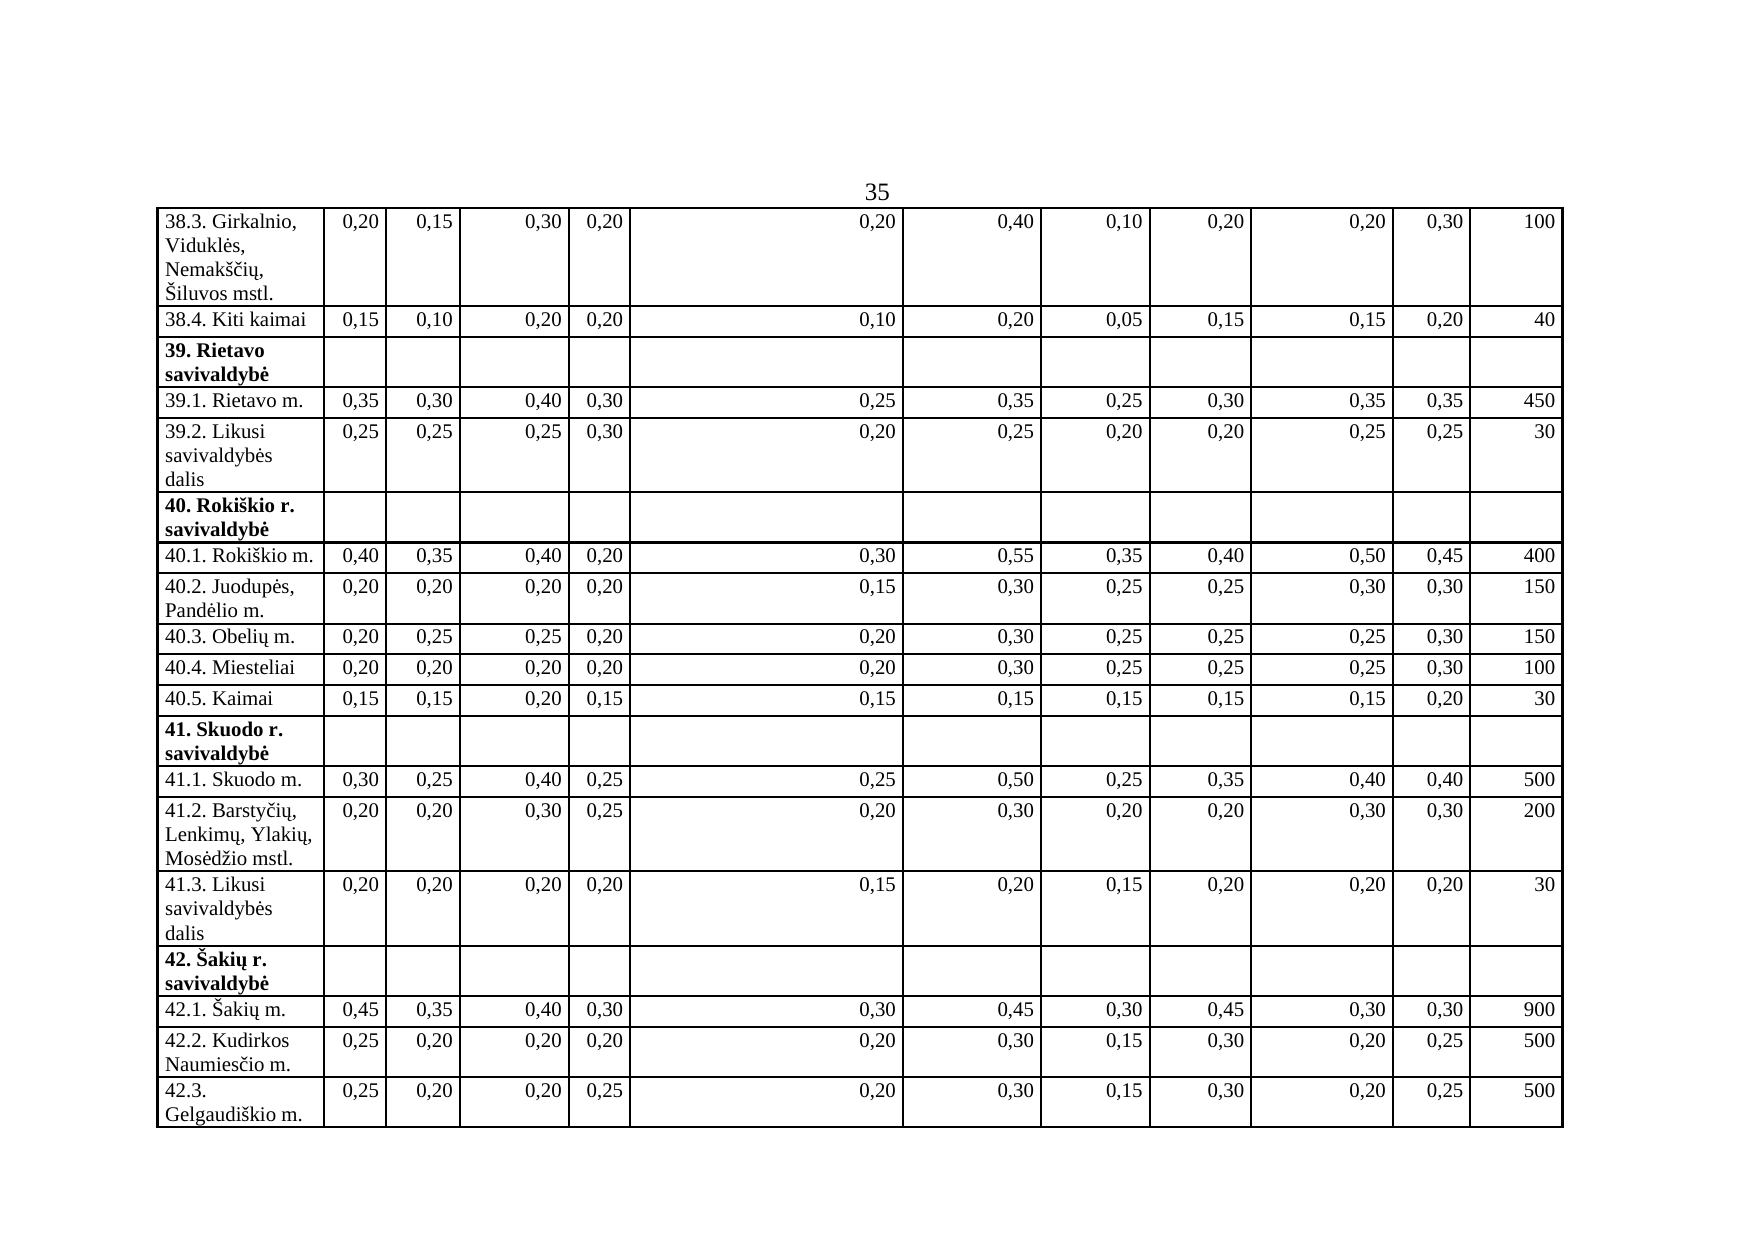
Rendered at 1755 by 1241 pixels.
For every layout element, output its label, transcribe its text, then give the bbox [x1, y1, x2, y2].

table_cell [1586, 207, 1590, 305]
table_cell 0,45 [904, 997, 1040, 1026]
table_cell [1564, 684, 1586, 715]
table_cell 0,30 [1151, 1078, 1250, 1126]
table_cell [387, 947, 459, 995]
table_cell [1564, 796, 1586, 870]
table_cell 0,20 [387, 1078, 459, 1126]
table_cell 40. Rokiškio r. savivaldybė [159, 493, 323, 541]
table_cell [1564, 623, 1586, 653]
table_cell [387, 717, 459, 765]
table_cell 30 [1471, 419, 1561, 491]
table_cell [1590, 715, 1597, 765]
table_cell 0,20 [1394, 872, 1469, 944]
table_cell 0,30 [904, 574, 1040, 622]
table_cell 0,45 [325, 997, 385, 1026]
table_cell [1590, 386, 1597, 417]
table_cell [1564, 541, 1586, 572]
table_cell 0,25 [1151, 655, 1250, 684]
table_cell 0,15 [1252, 307, 1392, 336]
table_cell 0,15 [631, 872, 902, 944]
table_cell 0,35 [904, 388, 1040, 417]
table_cell 0,25 [461, 419, 568, 491]
table_cell 0,25 [461, 625, 568, 653]
table_cell 0,50 [1252, 544, 1392, 572]
table_cell 0,25 [1042, 767, 1149, 796]
table_cell 500 [1471, 767, 1561, 796]
table_cell [1394, 717, 1469, 765]
table_cell 0,30 [904, 798, 1040, 870]
table_cell [1586, 684, 1590, 715]
table_cell 0,20 [325, 798, 385, 870]
table_cell 0,20 [387, 1028, 459, 1076]
table_cell 0,20 [1151, 872, 1250, 944]
table_cell [1590, 796, 1597, 870]
table_cell [1590, 305, 1597, 336]
table_cell 150 [1471, 574, 1561, 622]
table_cell 0,25 [1394, 1028, 1469, 1076]
table_cell [570, 493, 629, 541]
table_cell 0,20 [461, 307, 568, 336]
table_cell [1586, 572, 1590, 622]
table_cell 0,20 [1394, 307, 1469, 336]
table_cell [1590, 336, 1597, 386]
table_cell [461, 493, 568, 541]
table_cell 0,30 [1151, 388, 1250, 417]
table_cell [1590, 653, 1597, 684]
table_cell [1590, 1076, 1597, 1126]
table_cell 0,20 [631, 798, 902, 870]
table_cell [631, 717, 902, 765]
table_cell 0,25 [631, 388, 902, 417]
table_cell 41. Skuodo r. savivaldybė [159, 717, 323, 765]
table_cell 0,25 [1394, 1078, 1469, 1126]
table_cell 0,30 [1394, 798, 1469, 870]
table_cell 39.1. Rietavo m. [159, 388, 323, 417]
table_cell [1586, 491, 1590, 541]
table_cell 0,35 [1252, 388, 1392, 417]
table_cell 0,30 [1151, 1028, 1250, 1076]
table_cell 0,25 [387, 625, 459, 653]
table_cell 0,25 [631, 767, 902, 796]
table_cell 0,25 [325, 1028, 385, 1076]
table_cell 0,55 [904, 544, 1040, 572]
table_cell [387, 493, 459, 541]
table_cell 0,20 [461, 686, 568, 715]
table_cell [1564, 386, 1586, 417]
table_cell 0,30 [904, 655, 1040, 684]
table_cell 0,20 [1252, 1078, 1392, 1126]
table_cell 0,20 [570, 307, 629, 336]
table_cell 0,30 [325, 767, 385, 796]
table_cell [325, 947, 385, 995]
table_cell 0,15 [1252, 686, 1392, 715]
table_cell 0,25 [387, 419, 459, 491]
table_cell [1564, 1076, 1586, 1126]
table_cell 40.1. Rokiškio m. [159, 544, 323, 572]
table_cell [631, 947, 902, 995]
table_cell [904, 493, 1040, 541]
table_cell 0,20 [387, 872, 459, 944]
table_cell 38.3. Girkalnio, Viduklės, Nemakščių, Šiluvos mstl. [159, 209, 323, 305]
table_cell 0,20 [631, 1078, 902, 1126]
table_cell [1590, 870, 1597, 944]
table_cell 0,10 [1042, 209, 1149, 305]
table_cell 0,40 [1394, 767, 1469, 796]
table_cell [1471, 717, 1561, 765]
table_cell 0,35 [387, 997, 459, 1026]
table_cell 40.3. Obelių m. [159, 625, 323, 653]
table_cell 0,20 [461, 574, 568, 622]
table_cell 0,25 [1394, 419, 1469, 491]
table_cell 40.5. Kaimai [159, 686, 323, 715]
table_cell 0,20 [570, 625, 629, 653]
table_cell 0,25 [1042, 625, 1149, 653]
table_cell 0,20 [1252, 1028, 1392, 1076]
table_cell 0,25 [570, 767, 629, 796]
table_cell [1586, 765, 1590, 796]
table_cell [1042, 947, 1149, 995]
table_cell 450 [1471, 388, 1561, 417]
table_cell 900 [1471, 997, 1561, 1026]
table_cell 0,20 [631, 625, 902, 653]
table_cell [1252, 947, 1392, 995]
table_cell 0,20 [1252, 872, 1392, 944]
table_cell 200 [1471, 798, 1561, 870]
table_cell 0,30 [1252, 997, 1392, 1026]
table_cell [1394, 493, 1469, 541]
table_cell [1590, 417, 1597, 491]
table_cell 0,35 [325, 388, 385, 417]
table_cell 0,40 [461, 767, 568, 796]
table_cell 0,30 [1252, 574, 1392, 622]
table_cell [1564, 336, 1586, 386]
table_cell 40 [1471, 307, 1561, 336]
table_cell 0,15 [1151, 686, 1250, 715]
table_cell 0,20 [387, 574, 459, 622]
table_cell [904, 717, 1040, 765]
table_cell 42.3. Gelgaudiškio m. [159, 1078, 323, 1126]
table_cell [1564, 995, 1586, 1026]
table_cell 0,25 [325, 419, 385, 491]
table_cell 0,20 [1252, 209, 1392, 305]
table_cell 0,30 [461, 209, 568, 305]
table_cell 0,15 [387, 686, 459, 715]
table_cell [1564, 305, 1586, 336]
table_cell 0,30 [631, 544, 902, 572]
table_cell 41.2. Barstyčių, Lenkimų, Ylakių, Mosėdžio mstl. [159, 798, 323, 870]
table_cell [1564, 945, 1586, 995]
table_cell 0,30 [904, 1028, 1040, 1076]
table_cell 0,20 [631, 419, 902, 491]
table_cell 0,30 [1394, 997, 1469, 1026]
table_cell 0,25 [1252, 655, 1392, 684]
table_cell 0,15 [1042, 872, 1149, 944]
table_cell [461, 338, 568, 386]
table_cell 41.3. Likusi savivaldybės dalis [159, 872, 323, 944]
table_cell 0,20 [1042, 798, 1149, 870]
table_cell 0,20 [1151, 798, 1250, 870]
table_cell 100 [1471, 655, 1561, 684]
table_cell 0,15 [631, 686, 902, 715]
table_cell [1586, 417, 1590, 491]
table_cell 0,20 [904, 307, 1040, 336]
table_cell 0,30 [1252, 798, 1392, 870]
table_cell 39.2. Likusi savivaldybės dalis [159, 419, 323, 491]
table_cell [1586, 1026, 1590, 1076]
table_cell 39. Rietavo savivaldybė [159, 338, 323, 386]
table_cell 0,30 [387, 388, 459, 417]
table_cell [1590, 623, 1597, 653]
table_cell 0,20 [570, 655, 629, 684]
table_cell [1590, 684, 1597, 715]
table_cell [1471, 493, 1561, 541]
table_cell 0,30 [904, 625, 1040, 653]
table_cell 0,30 [570, 388, 629, 417]
table_cell [1586, 995, 1590, 1026]
table_cell 0,40 [325, 544, 385, 572]
table_cell [1590, 491, 1597, 541]
table_cell 500 [1471, 1028, 1561, 1076]
table_cell [461, 947, 568, 995]
table_cell 0,20 [1394, 686, 1469, 715]
table_cell [1564, 1026, 1586, 1076]
table_cell 0,25 [570, 1078, 629, 1126]
table_cell 100 [1471, 209, 1561, 305]
table_cell 0,15 [904, 686, 1040, 715]
table_cell 40.4. Miesteliai [159, 655, 323, 684]
table_cell [1586, 796, 1590, 870]
table_cell 0,15 [570, 686, 629, 715]
table_cell 0,20 [325, 574, 385, 622]
table_cell 0,20 [904, 872, 1040, 944]
table_cell [325, 493, 385, 541]
table_cell [904, 338, 1040, 386]
table_cell 0,20 [461, 1078, 568, 1126]
table_cell 0,50 [904, 767, 1040, 796]
table_cell 0,20 [325, 655, 385, 684]
table_cell 0,20 [631, 655, 902, 684]
table_cell 0,15 [1042, 1078, 1149, 1126]
table_cell [1590, 1026, 1597, 1076]
table_cell 400 [1471, 544, 1561, 572]
table_cell 0,20 [570, 872, 629, 944]
table_cell 0,40 [461, 544, 568, 572]
table_cell 0,30 [1394, 625, 1469, 653]
table_cell [570, 947, 629, 995]
table_cell [1586, 386, 1590, 417]
table_cell [1042, 493, 1149, 541]
table_cell 0,45 [1394, 544, 1469, 572]
table_cell 500 [1471, 1078, 1561, 1126]
table_cell 150 [1471, 625, 1561, 653]
table_cell 0,40 [461, 997, 568, 1026]
table_cell [1590, 541, 1597, 572]
table_cell 38.4. Kiti kaimai [159, 307, 323, 336]
table_cell 0,35 [1394, 388, 1469, 417]
table_cell [1586, 653, 1590, 684]
table_cell 0,20 [387, 655, 459, 684]
table_cell 0,40 [1151, 544, 1250, 572]
table_cell 0,35 [1042, 544, 1149, 572]
table_cell 0,15 [325, 307, 385, 336]
table_cell 0,20 [325, 209, 385, 305]
table_cell [325, 717, 385, 765]
table_cell 0,30 [570, 997, 629, 1026]
table_cell [1394, 338, 1469, 386]
table_cell 0,20 [631, 209, 902, 305]
table_cell [1564, 715, 1586, 765]
table_cell [1151, 717, 1250, 765]
table_cell 0,20 [325, 625, 385, 653]
table_cell 0,20 [387, 798, 459, 870]
table_cell 0,20 [1151, 209, 1250, 305]
table_cell [904, 947, 1040, 995]
table_cell [1252, 338, 1392, 386]
table_cell [1564, 207, 1586, 305]
table_cell 0,45 [1151, 997, 1250, 1026]
table_cell 0,15 [1151, 307, 1250, 336]
table_cell [1586, 1076, 1590, 1126]
table_cell [1564, 870, 1586, 944]
table_cell [1252, 493, 1392, 541]
table_cell [1586, 336, 1590, 386]
table_cell [1151, 947, 1250, 995]
table_cell [1564, 765, 1586, 796]
table_cell 0,05 [1042, 307, 1149, 336]
table_cell 0,30 [631, 997, 902, 1026]
table_cell 41.1. Skuodo m. [159, 767, 323, 796]
table_cell [570, 338, 629, 386]
table_cell [631, 493, 902, 541]
table_cell 42. Šakių r. savivaldybė [159, 947, 323, 995]
table_cell 0,40 [904, 209, 1040, 305]
table_cell 0,20 [1042, 419, 1149, 491]
table_cell 0,25 [904, 419, 1040, 491]
table_cell [1586, 305, 1590, 336]
table_cell 0,35 [1151, 767, 1250, 796]
table_cell 0,20 [461, 872, 568, 944]
table_cell [325, 338, 385, 386]
table_cell [1151, 493, 1250, 541]
table_cell 0,25 [1252, 625, 1392, 653]
table_cell [1586, 715, 1590, 765]
table_cell [1042, 338, 1149, 386]
table_cell [1151, 338, 1250, 386]
table_cell [1590, 207, 1597, 305]
table_cell [1564, 417, 1586, 491]
table_cell 0,30 [1394, 209, 1469, 305]
table_cell 0,10 [387, 307, 459, 336]
table_cell [387, 338, 459, 386]
table_cell 0,15 [1042, 1028, 1149, 1076]
table_cell 0,30 [570, 419, 629, 491]
table_cell [1394, 947, 1469, 995]
table_cell [461, 717, 568, 765]
table_cell 0,25 [1151, 574, 1250, 622]
table_cell 0,20 [1151, 419, 1250, 491]
table_cell [1471, 338, 1561, 386]
table_cell [1590, 945, 1597, 995]
table_cell 0,10 [631, 307, 902, 336]
table_cell [1471, 947, 1561, 995]
table_cell [1586, 945, 1590, 995]
table_cell 0,30 [1394, 574, 1469, 622]
table_cell [1564, 572, 1586, 622]
table_cell 0,20 [570, 574, 629, 622]
table_cell [1042, 717, 1149, 765]
table_cell 0,35 [387, 544, 459, 572]
table_cell 0,25 [570, 798, 629, 870]
table_cell 0,25 [1042, 388, 1149, 417]
table_cell [1564, 491, 1586, 541]
table_cell 0,25 [387, 767, 459, 796]
table_cell 0,20 [461, 655, 568, 684]
table_cell 0,30 [904, 1078, 1040, 1126]
table_cell 0,25 [325, 1078, 385, 1126]
table_cell [1586, 623, 1590, 653]
table_cell 0,40 [461, 388, 568, 417]
table_cell 0,25 [1042, 655, 1149, 684]
table_cell 0,20 [325, 872, 385, 944]
table_cell 0,20 [570, 544, 629, 572]
table_cell 0,20 [631, 1028, 902, 1076]
table_cell 0,40 [1252, 767, 1392, 796]
table_cell 0,15 [631, 574, 902, 622]
table_cell 40.2. Juodupės, Pandėlio m. [159, 574, 323, 622]
table_cell 0,15 [387, 209, 459, 305]
table_cell 0,15 [325, 686, 385, 715]
table_cell 0,30 [461, 798, 568, 870]
table_cell 0,30 [1394, 655, 1469, 684]
table_cell 0,20 [461, 1028, 568, 1076]
table_cell [631, 338, 902, 386]
table_cell [1590, 765, 1597, 796]
table_cell 0,25 [1151, 625, 1250, 653]
table_cell [1590, 572, 1597, 622]
table_cell 42.2. Kudirkos Naumiesčio m. [159, 1028, 323, 1076]
table_cell [570, 717, 629, 765]
table_cell [1586, 870, 1590, 944]
table_cell 30 [1471, 686, 1561, 715]
table_cell 0,30 [1042, 997, 1149, 1026]
table_cell [1252, 717, 1392, 765]
table_cell 0,20 [570, 209, 629, 305]
table_cell 0,20 [570, 1028, 629, 1076]
table_cell 42.1. Šakių m. [159, 997, 323, 1026]
table_cell 0,25 [1252, 419, 1392, 491]
table_cell 0,15 [1042, 686, 1149, 715]
table_cell [1586, 541, 1590, 572]
table_cell [1564, 653, 1586, 684]
table_cell 0,25 [1042, 574, 1149, 622]
table_cell 30 [1471, 872, 1561, 944]
table_cell [1590, 995, 1597, 1026]
